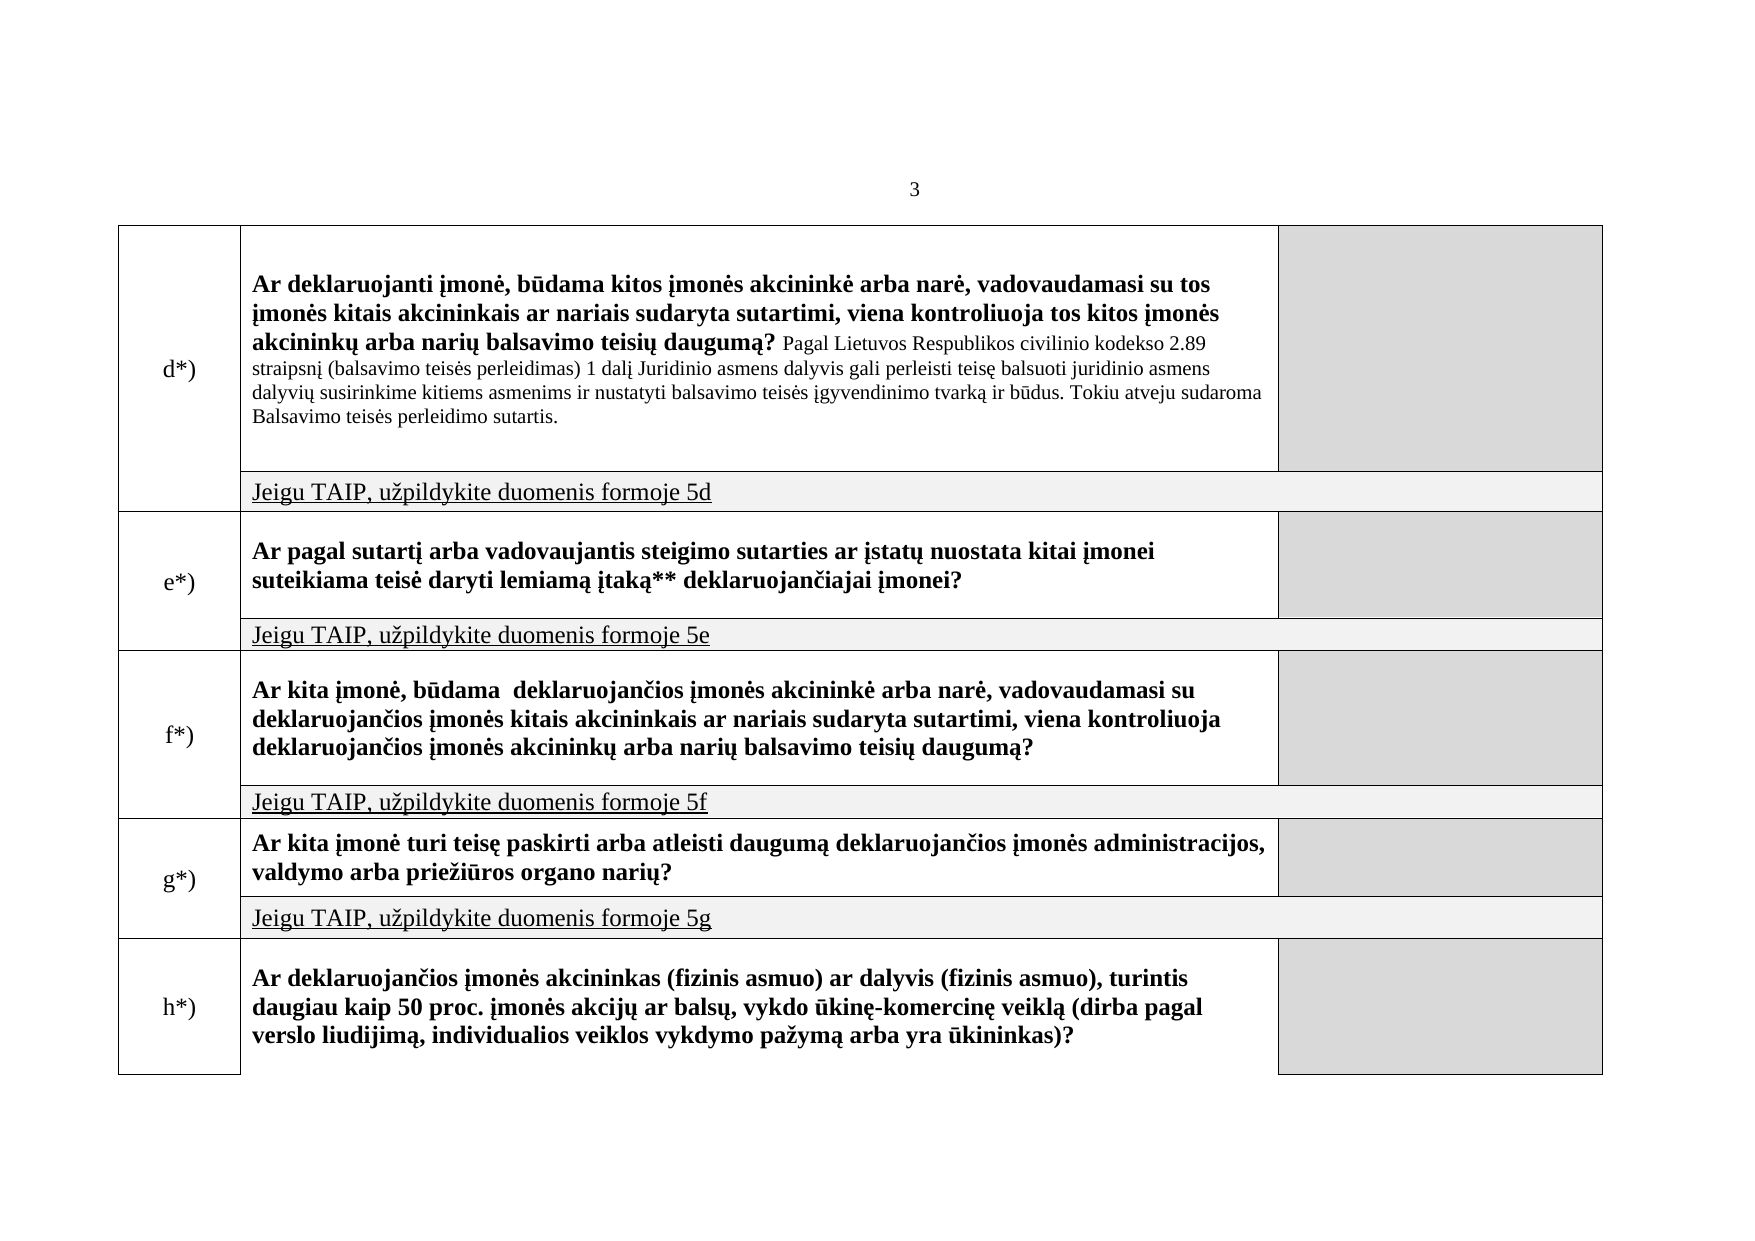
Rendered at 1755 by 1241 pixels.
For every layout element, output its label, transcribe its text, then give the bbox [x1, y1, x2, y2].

table_cell [1603, 938, 1636, 1074]
table_cell [1603, 785, 1636, 817]
table_cell h*) [119, 939, 240, 1074]
table_cell [1603, 225, 1636, 471]
table_cell Ar pagal sutartį arba vadovaujantis steigimo sutarties ar įstatų nuostata kitai įmonei suteikiama teisė daryti lemiamą įtaką** deklaruojančiajai įmonei? [241, 512, 1278, 617]
table_cell Jeigu TAIP, užpildykite duomenis formoje 5g [241, 897, 1602, 938]
table_cell [1279, 512, 1602, 617]
table_cell [1279, 939, 1602, 1074]
table_cell [1279, 651, 1602, 785]
table_cell Ar deklaruojančios įmonės akcininkas (fizinis asmuo) ar dalyvis (fizinis asmuo), turintis daugiau kaip 50 proc. įmonės akcijų ar balsų, vykdo ūkinę-komercinę veiklą (dirba pagal verslo liudijimą, individualios veiklos vykdymo pažymą arba yra ūkininkas)? [241, 939, 1278, 1074]
table_cell Jeigu TAIP, užpildykite duomenis formoje 5f [241, 786, 1602, 817]
table_cell Jeigu TAIP, užpildykite duomenis formoje 5d [241, 472, 1602, 511]
table_cell d*) [119, 226, 240, 511]
table_cell g*) [119, 819, 240, 938]
table_cell [1603, 511, 1636, 617]
table_cell [1279, 819, 1602, 896]
table_cell Ar deklaruojanti įmonė, būdama kitos įmonės akcininkė arba narė, vadovaudamasi su tos įmonės kitais akcininkais ar nariais sudaryta sutartimi, viena kontroliuoja tos kitos įmonės akcininkų arba narių balsavimo teisių daugumą? Pagal Lietuvos Respublikos civilinio kodekso 2.89 straipsnį (balsavimo teisės perleidimas) 1 dalį Juridinio asmens dalyvis gali perleisti teisę balsuoti juridinio asmens dalyvių susirinkime kitiems asmenims ir nustatyti balsavimo teisės įgyvendinimo tvarką ir būdus. Tokiu atveju sudaroma Balsavimo teisės perleidimo sutartis. [241, 226, 1278, 471]
table_cell [1603, 471, 1636, 511]
table_cell Jeigu TAIP, užpildykite duomenis formoje 5e [241, 619, 1602, 650]
table_cell [1603, 818, 1636, 896]
table_cell Ar kita įmonė, būdama deklaruojančios įmonės akcininkė arba narė, vadovaudamasi su deklaruojančios įmonės kitais akcininkais ar nariais sudaryta sutartimi, viena kontroliuoja deklaruojančios įmonės akcininkų arba narių balsavimo teisių daugumą? [241, 651, 1278, 785]
table_cell e*) [119, 512, 240, 650]
table_cell [1603, 618, 1636, 650]
table_cell [1279, 226, 1602, 471]
table_cell [1603, 896, 1636, 938]
table_cell f*) [119, 651, 240, 817]
table_cell [1603, 650, 1636, 785]
table_cell Ar kita įmonė turi teisę paskirti arba atleisti daugumą deklaruojančios įmonės administracijos, valdymo arba priežiūros organo narių? [241, 819, 1278, 896]
